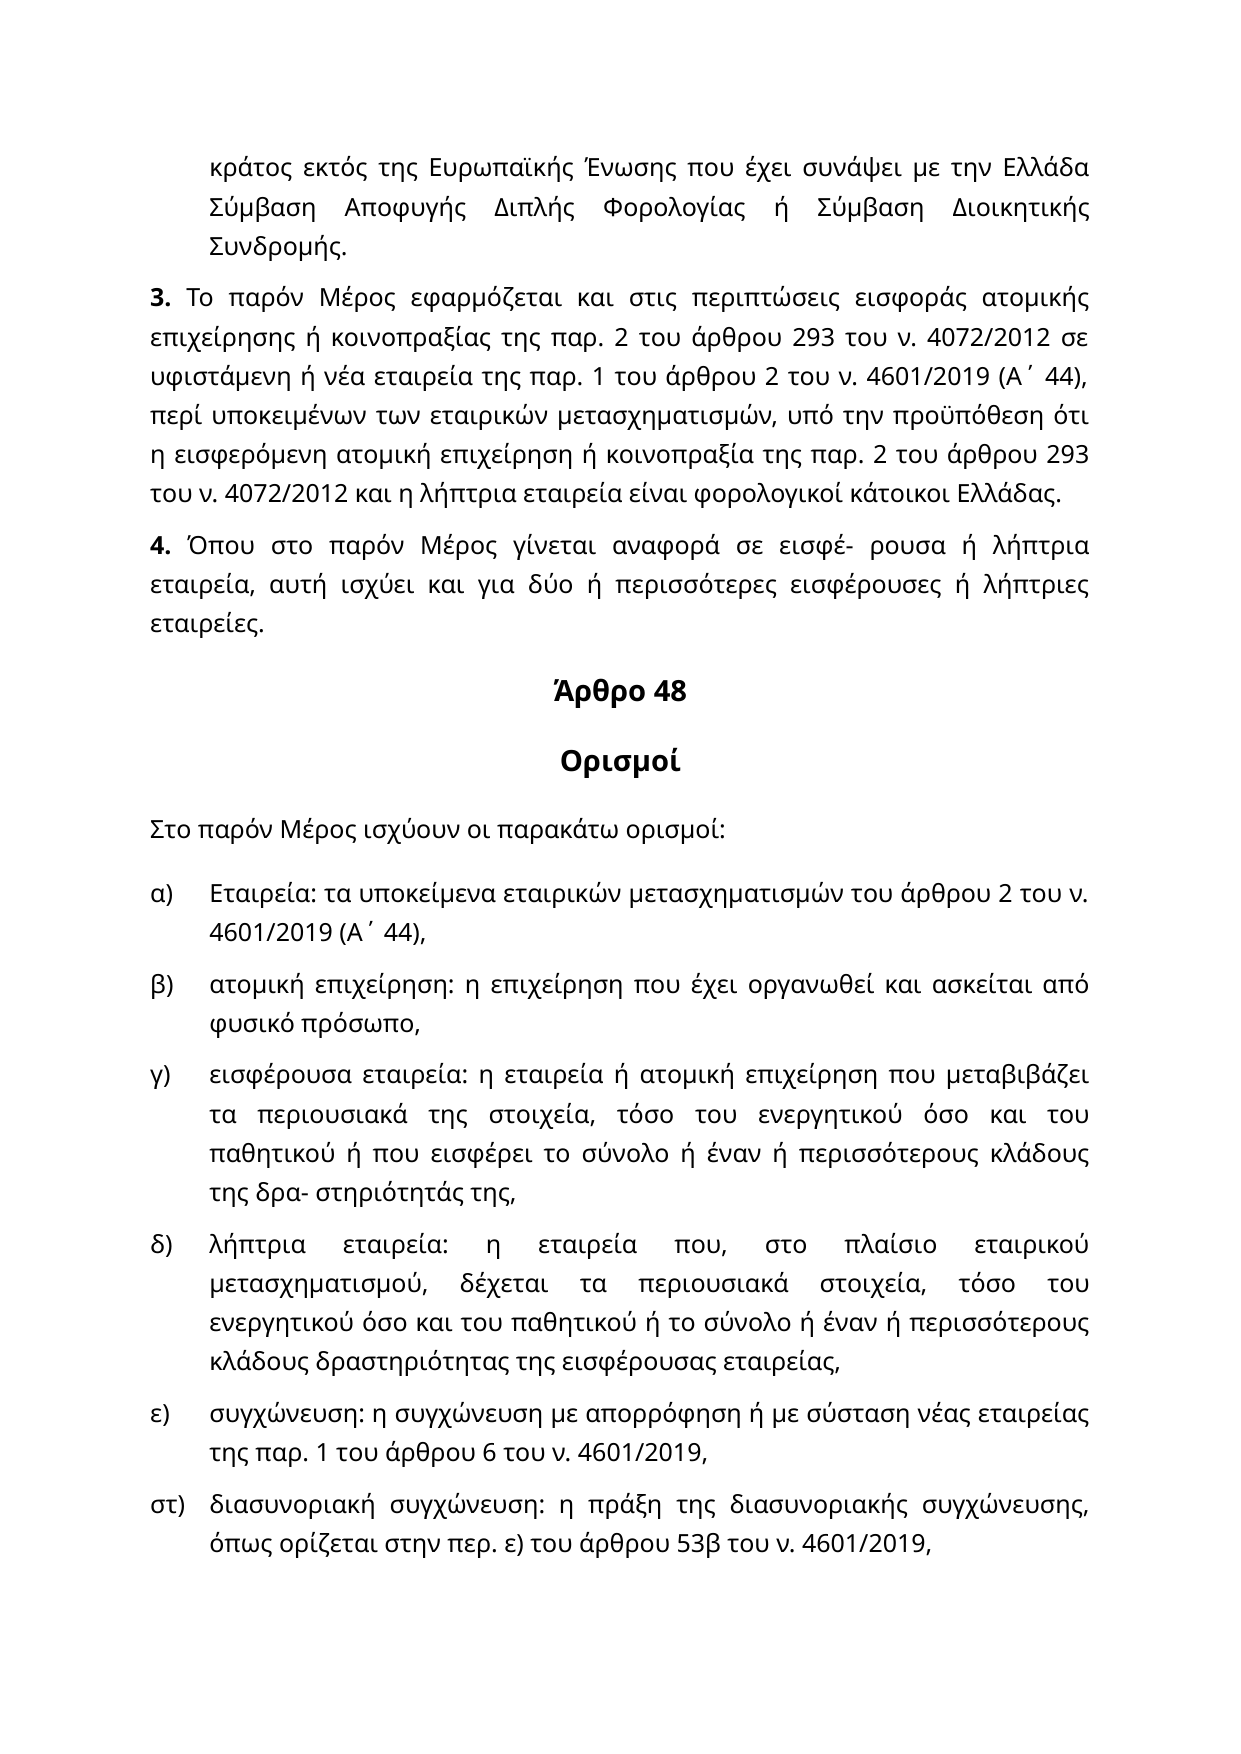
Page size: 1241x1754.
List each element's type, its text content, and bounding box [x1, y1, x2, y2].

subtitle Ορισμοί [150, 741, 1090, 780]
text 4. Όπου στο παρόν Μέρος γίνεται αναφορά σε εισφέ- ρουσα ή λήπτρια εταιρεία, αυτή ισχύει και για δύο ή περισσότερες εισφέρουσες ή λήπτριες εταιρείες. [150, 527, 1090, 640]
list κράτος εκτός της Ευρωπαϊκής Ένωσης που έχει συνάψει με την Ελλάδα Σύμβαση Αποφυγής Διπλής Φορολογίας ή Σύμβαση Διοικητικής Συνδρομής. [150, 150, 1090, 262]
list στ) διασυνοριακή συγχώνευση: η πράξη της διασυνοριακής συγχώνευσης, όπως ορίζεται στην περ. ε) του άρθρου 53β του ν. 4601/2019, [150, 1486, 1090, 1559]
list γ) εισφέρουσα εταιρεία: η εταιρεία ή ατομική επιχείρηση που μεταβιβάζει τα περιουσιακά της στοιχεία, τόσο του ενεργητικού όσο και του παθητικού ή που εισφέρει το σύνολο ή έναν ή περισσότερους κλάδους της δρα- στηριότητάς της, [150, 1057, 1090, 1209]
subtitle Άρθρο 48 [150, 670, 1090, 710]
text Στο παρόν Μέρος ισχύουν οι παρακάτω ορισμοί: [150, 811, 1090, 845]
list ε) συγχώνευση: η συγχώνευση με απορρόφηση ή με σύσταση νέας εταιρείας της παρ. 1 του άρθρου 6 του ν. 4601/2019, [150, 1395, 1090, 1469]
list α) Εταιρεία: τα υποκείμενα εταιρικών μετασχηματισμών του άρθρου 2 του ν. 4601/2019 (Α΄ 44), [150, 875, 1090, 949]
list β) ατομική επιχείρηση: η επιχείρηση που έχει οργανωθεί και ασκείται από φυσικό πρόσωπο, [150, 966, 1090, 1039]
text 3. Το παρόν Μέρος εφαρμόζεται και στις περιπτώσεις εισφοράς ατομικής επιχείρησης ή κοινοπραξίας της παρ. 2 του άρθρου 293 του ν. 4072/2012 σε υφιστάμενη ή νέα εταιρεία της παρ. 1 του άρθρου 2 του ν. 4601/2019 (Α΄ 44), περί υποκειμένων των εταιρικών μετασχηματισμών, υπό την προϋπόθεση ότι η εισφερόμενη ατομική επιχείρηση ή κοινοπραξία της παρ. 2 του άρθρου 293 του ν. 4072/2012 και η λήπτρια εταιρεία είναι φορολογικοί κάτοικοι Ελλάδας. [150, 280, 1090, 510]
list δ) λήπτρια εταιρεία: η εταιρεία που, στο πλαίσιο εταιρικού μετασχηματισμού, δέχεται τα περιουσιακά στοιχεία, τόσο του ενεργητικού όσο και του παθητικού ή το σύνολο ή έναν ή περισσότερους κλάδους δραστηριότητας της εισφέρουσας εταιρείας, [150, 1226, 1090, 1378]
